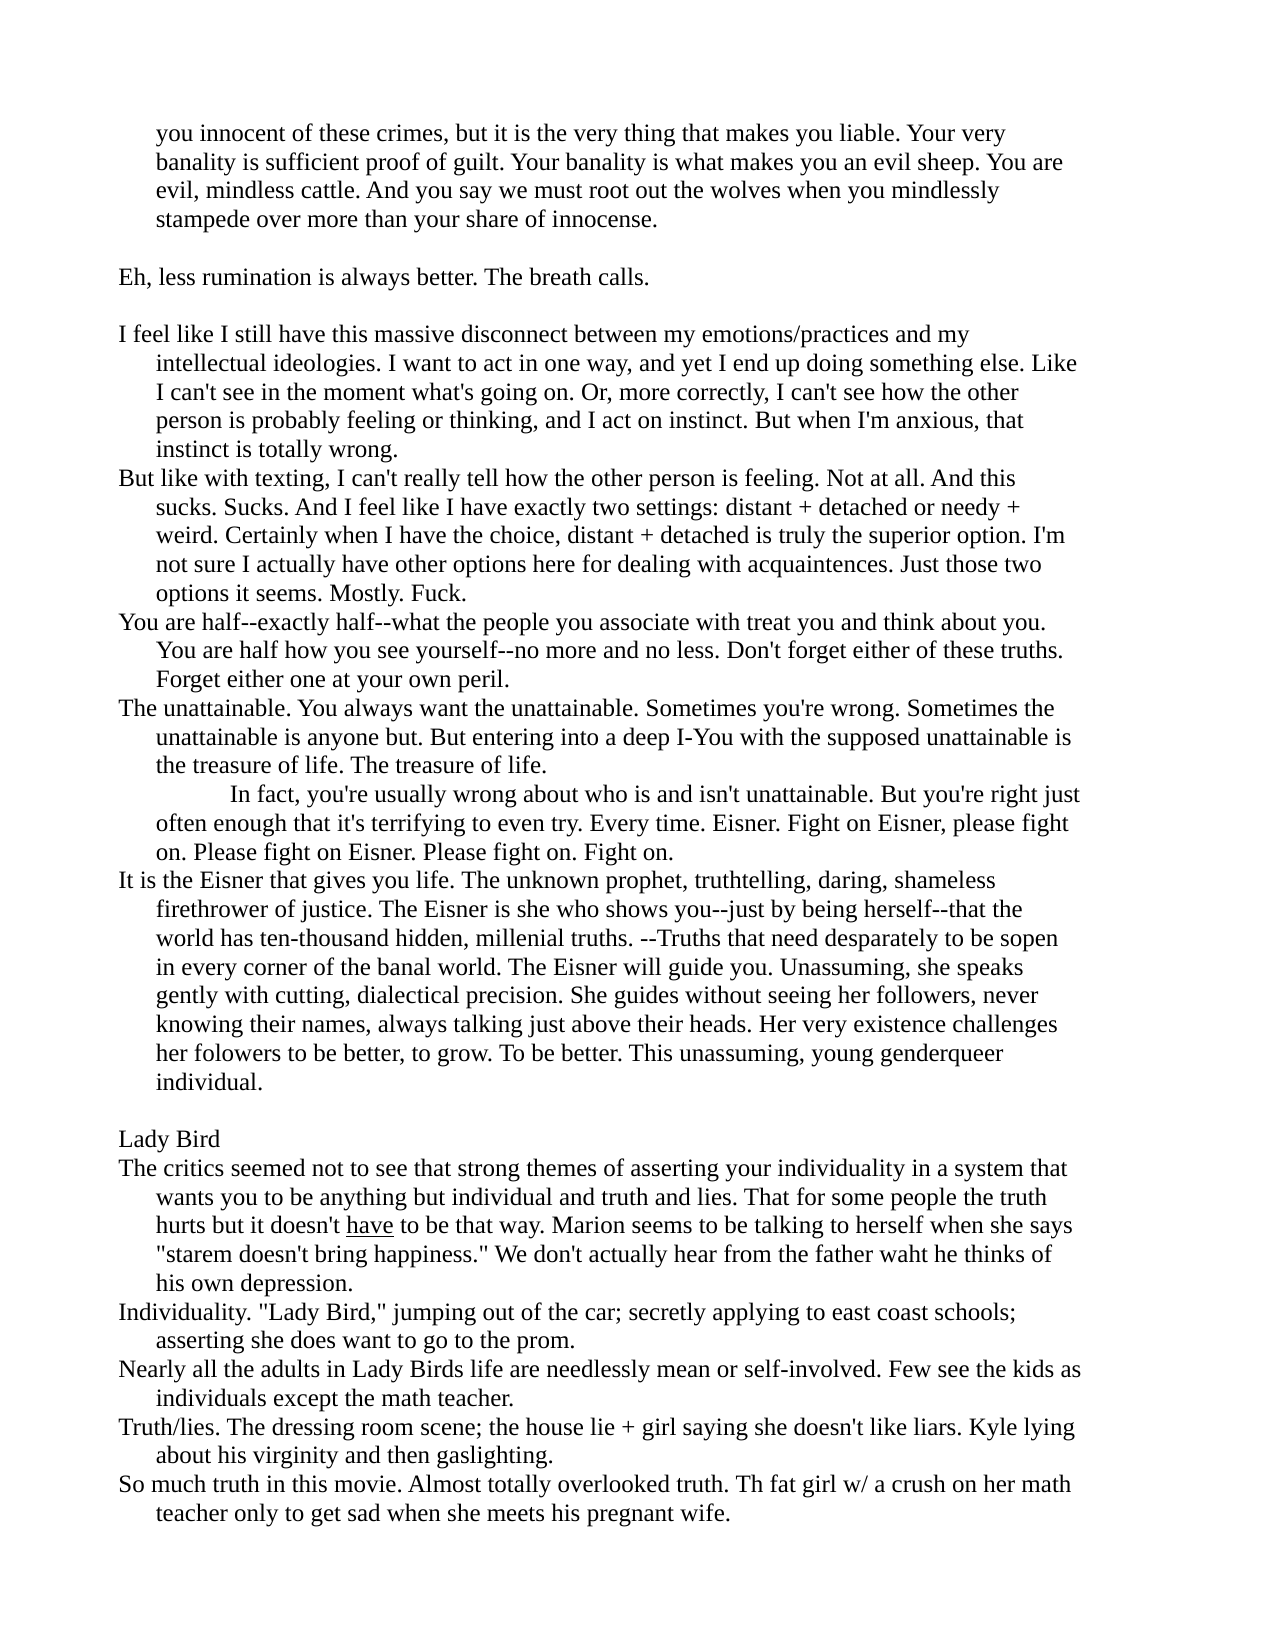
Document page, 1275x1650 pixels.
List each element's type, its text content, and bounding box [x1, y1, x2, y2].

text So much truth in this movie. Almost totally overlooked truth. Th fat girl w/ a crush on her math teacher only to get sad when she meets his pregnant wife. [118, 1469, 1082, 1527]
text But like with texting, I can't really tell how the other person is feeling. Not at all. And this sucks. Sucks. And I feel like I have exactly two settings: distant + detached or needy + weird. Certainly when I have the choice, distant + detached is truly the superior option. I'm not sure I actually have other options here for dealing with acquaintences. Just those two options it seems. Mostly. Fuck. [118, 463, 1082, 607]
text Eh, less rumination is always better. The breath calls. [118, 262, 1082, 291]
text The unattainable. You always want the unattainable. Sometimes you're wrong. Sometimes the unattainable is anyone but. But entering into a deep I-You with the supposed unattainable is the treasure of life. The treasure of life. [118, 693, 1082, 779]
text I feel like I still have this massive disconnect between my emotions/practices and my intellectual ideologies. I want to act in one way, and yet I end up doing something else. Like I can't see in the moment what's going on. Or, more correctly, I can't see how the other person is probably feeling or thinking, and I act on instinct. But when I'm anxious, that instinct is totally wrong. [118, 319, 1082, 463]
text Truth/lies. The dressing room scene; the house lie + girl saying she doesn't like liars. Kyle lying about his virginity and then gaslighting. [118, 1412, 1082, 1469]
text The critics seemed not to see that strong themes of asserting your individuality in a system that wants you to be anything but individual and truth and lies. That for some people the truth hurts but it doesn't have to be that way. Marion seems to be talking to herself when she says "starem doesn't bring happiness." We don't actually hear from the father waht he thinks of his own depression. [118, 1153, 1082, 1297]
text you innocent of these crimes, but it is the very thing that makes you liable. Your very banality is sufficient proof of guilt. Your banality is what makes you an evil sheep. You are evil, mindless cattle. And you say we must root out the wolves when you mindlessly stampede over more than your share of innocense. [118, 118, 1082, 233]
text Individuality. "Lady Bird," jumping out of the car; secretly applying to east coast schools; asserting she does want to go to the prom. [118, 1297, 1082, 1354]
text It is the Eisner that gives you life. The unknown prophet, truthtelling, daring, shameless firethrower of justice. The Eisner is she who shows you--just by being herself--that the world has ten-thousand hidden, millenial truths. --Truths that need desparately to be sopen in every corner of the banal world. The Eisner will guide you. Unassuming, she speaks gently with cutting, dialectical precision. She guides without seeing her followers, never knowing their names, always talking just above their heads. Her very existence challenges her folowers to be better, to grow. To be better. This unassuming, young genderqueer individual. [118, 866, 1082, 1096]
text Nearly all the adults in Lady Birds life are needlessly mean or self-involved. Few see the kids as individuals except the math teacher. [118, 1354, 1082, 1412]
text In fact, you're usually wrong about who is and isn't unattainable. But you're right just often enough that it's terrifying to even try. Every time. Eisner. Fight on Eisner, please fight on. Please fight on Eisner. Please fight on. Fight on. [118, 779, 1082, 866]
text Lady Bird [118, 1124, 1082, 1153]
text You are half--exactly half--what the people you associate with treat you and think about you. You are half how you see yourself--no more and no less. Don't forget either of these truths. Forget either one at your own peril. [118, 607, 1082, 693]
